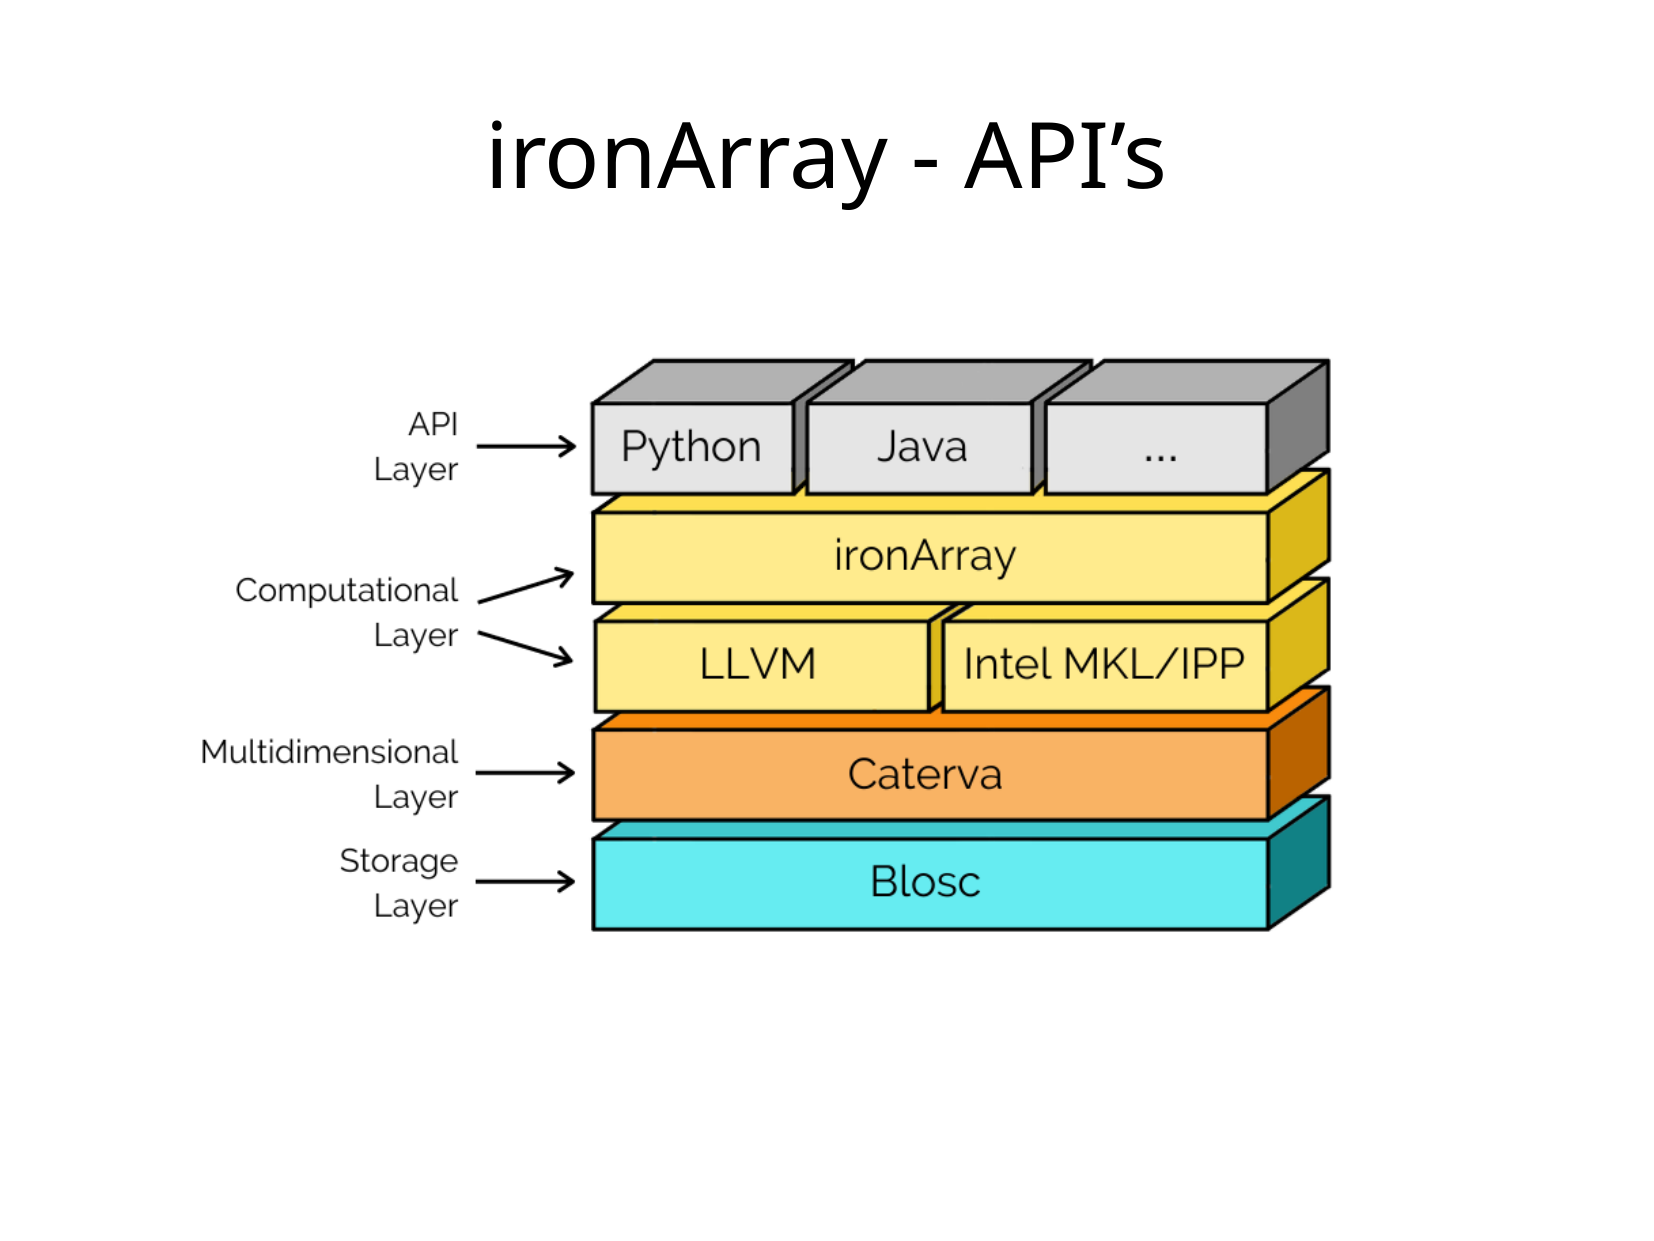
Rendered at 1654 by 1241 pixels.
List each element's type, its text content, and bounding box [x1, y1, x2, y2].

title ironArray - API’s [82, 49, 1571, 257]
picture [11, 94, 1642, 1182]
